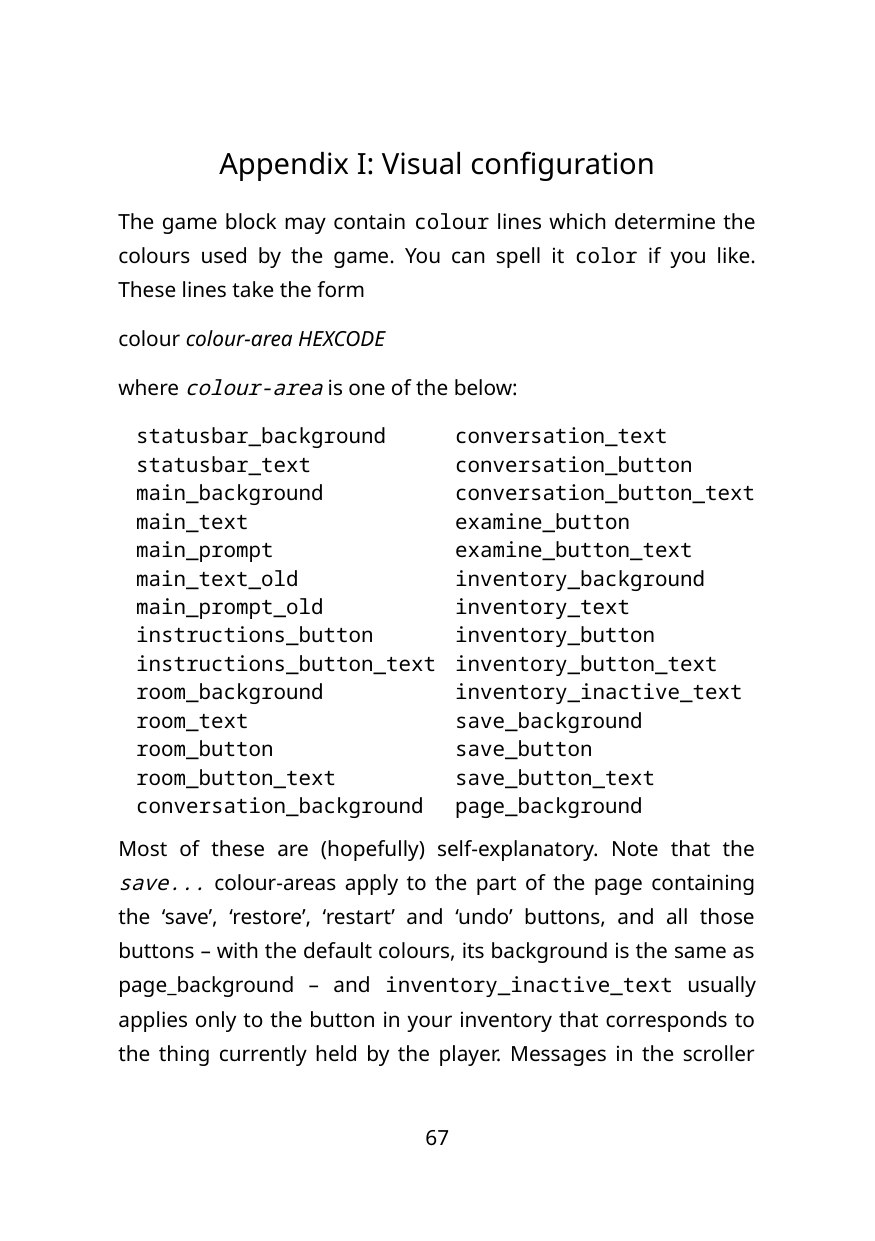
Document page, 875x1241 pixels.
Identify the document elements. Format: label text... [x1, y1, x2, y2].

text conversation_button [455, 450, 756, 478]
text inventory_button [455, 621, 756, 649]
text inventory_inactive_text [455, 677, 756, 706]
text instructions_button [136, 621, 437, 649]
text save_button [455, 734, 756, 763]
text statusbar_background [136, 421, 437, 450]
text room_button [136, 734, 437, 763]
text examine_button_text [455, 535, 756, 564]
text main_prompt [136, 535, 437, 564]
text conversation_button_text [455, 478, 756, 507]
text examine_button [455, 507, 756, 535]
text where colour-area is one of the below: [118, 373, 756, 401]
text conversation_text [455, 421, 756, 450]
text room_text [136, 706, 437, 734]
text colour colour-area HEXCODE [118, 324, 756, 353]
text instructions_button_text [136, 649, 437, 677]
text conversation_background [136, 791, 437, 819]
text Most of these are (hopefully) self-explanatory. Note that the save... colour-areas apply to the part of the page containing the ‘save’, ‘restore’, ‘restart’ and ‘undo’ buttons, and all those buttons – with the default colours, its background is the same as page_background – and inventory_inactive_text usually applies only to the button in your inventory that corresponds to the thing currently held by the player. Messages in the scroller [118, 834, 756, 1067]
text save_background [455, 706, 756, 734]
subtitle Appendix I: Visual configuration [118, 143, 756, 183]
text page_background [455, 791, 756, 819]
text room_button_text [136, 763, 437, 791]
text main_prompt_old [136, 592, 437, 621]
text inventory_button_text [455, 649, 756, 677]
text inventory_background [455, 564, 756, 592]
text statusbar_text [136, 450, 437, 478]
text room_background [136, 677, 437, 706]
text inventory_text [455, 592, 756, 621]
text main_text_old [136, 564, 437, 592]
text main_text [136, 507, 437, 535]
text The game block may contain colour lines which determine the colours used by the game. You can spell it color if you like. These lines take the form [118, 207, 756, 304]
text save_button_text [455, 763, 756, 791]
text main_background [136, 478, 437, 507]
